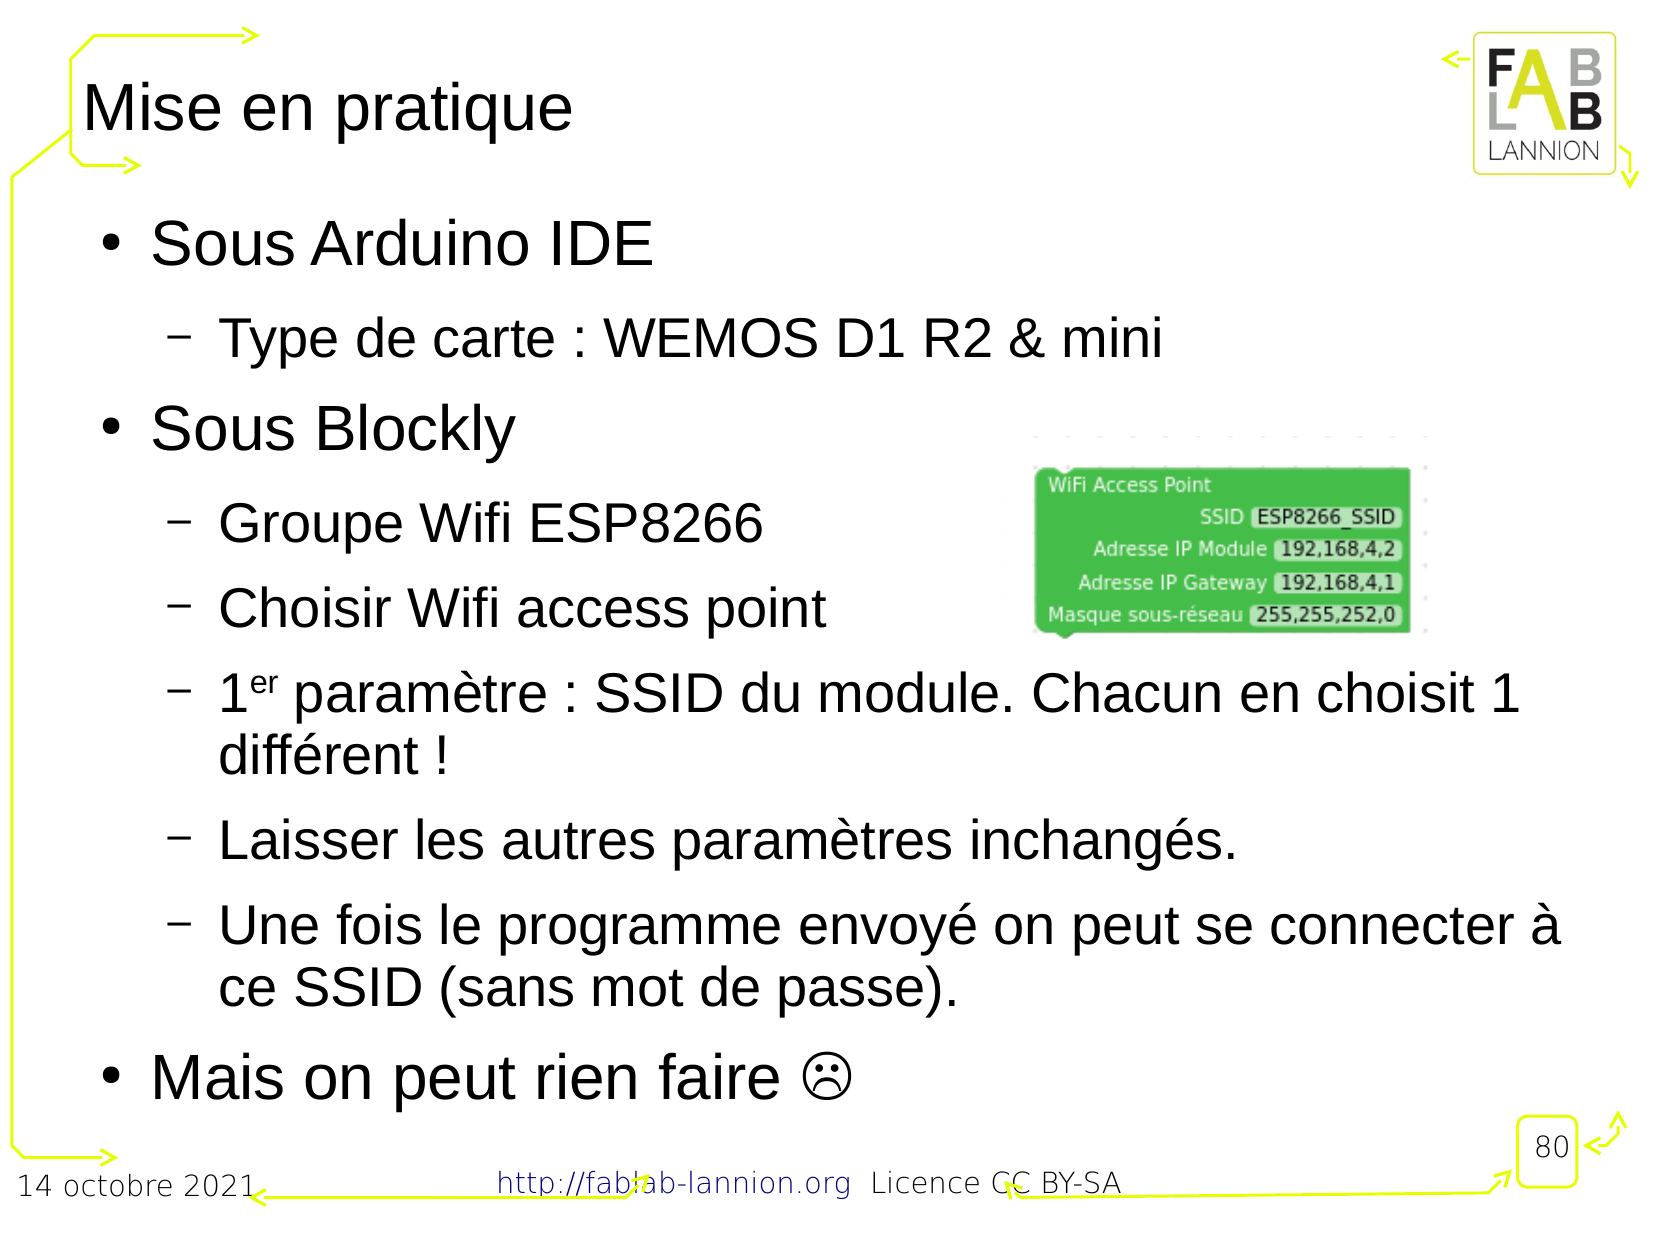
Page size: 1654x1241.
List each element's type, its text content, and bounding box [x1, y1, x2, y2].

title Mise en pratique [82, 49, 1441, 166]
picture [1005, 436, 1441, 654]
picture [1470, 29, 1619, 178]
list Sous Arduino IDE Type de carte : WEMOS D1 R2 & mini Sous Blockly Groupe Wifi ESP8266 Choisir Wifi access point 1er paramètre : SSID du module. Chacun en choisit 1 différent ! Laisser les autres paramètres inchangés. Une fois le programme envoyé on peut se connecter à ce SSID (sans mot de passe). Mais on peut rien faire ☹ [82, 207, 1571, 1123]
